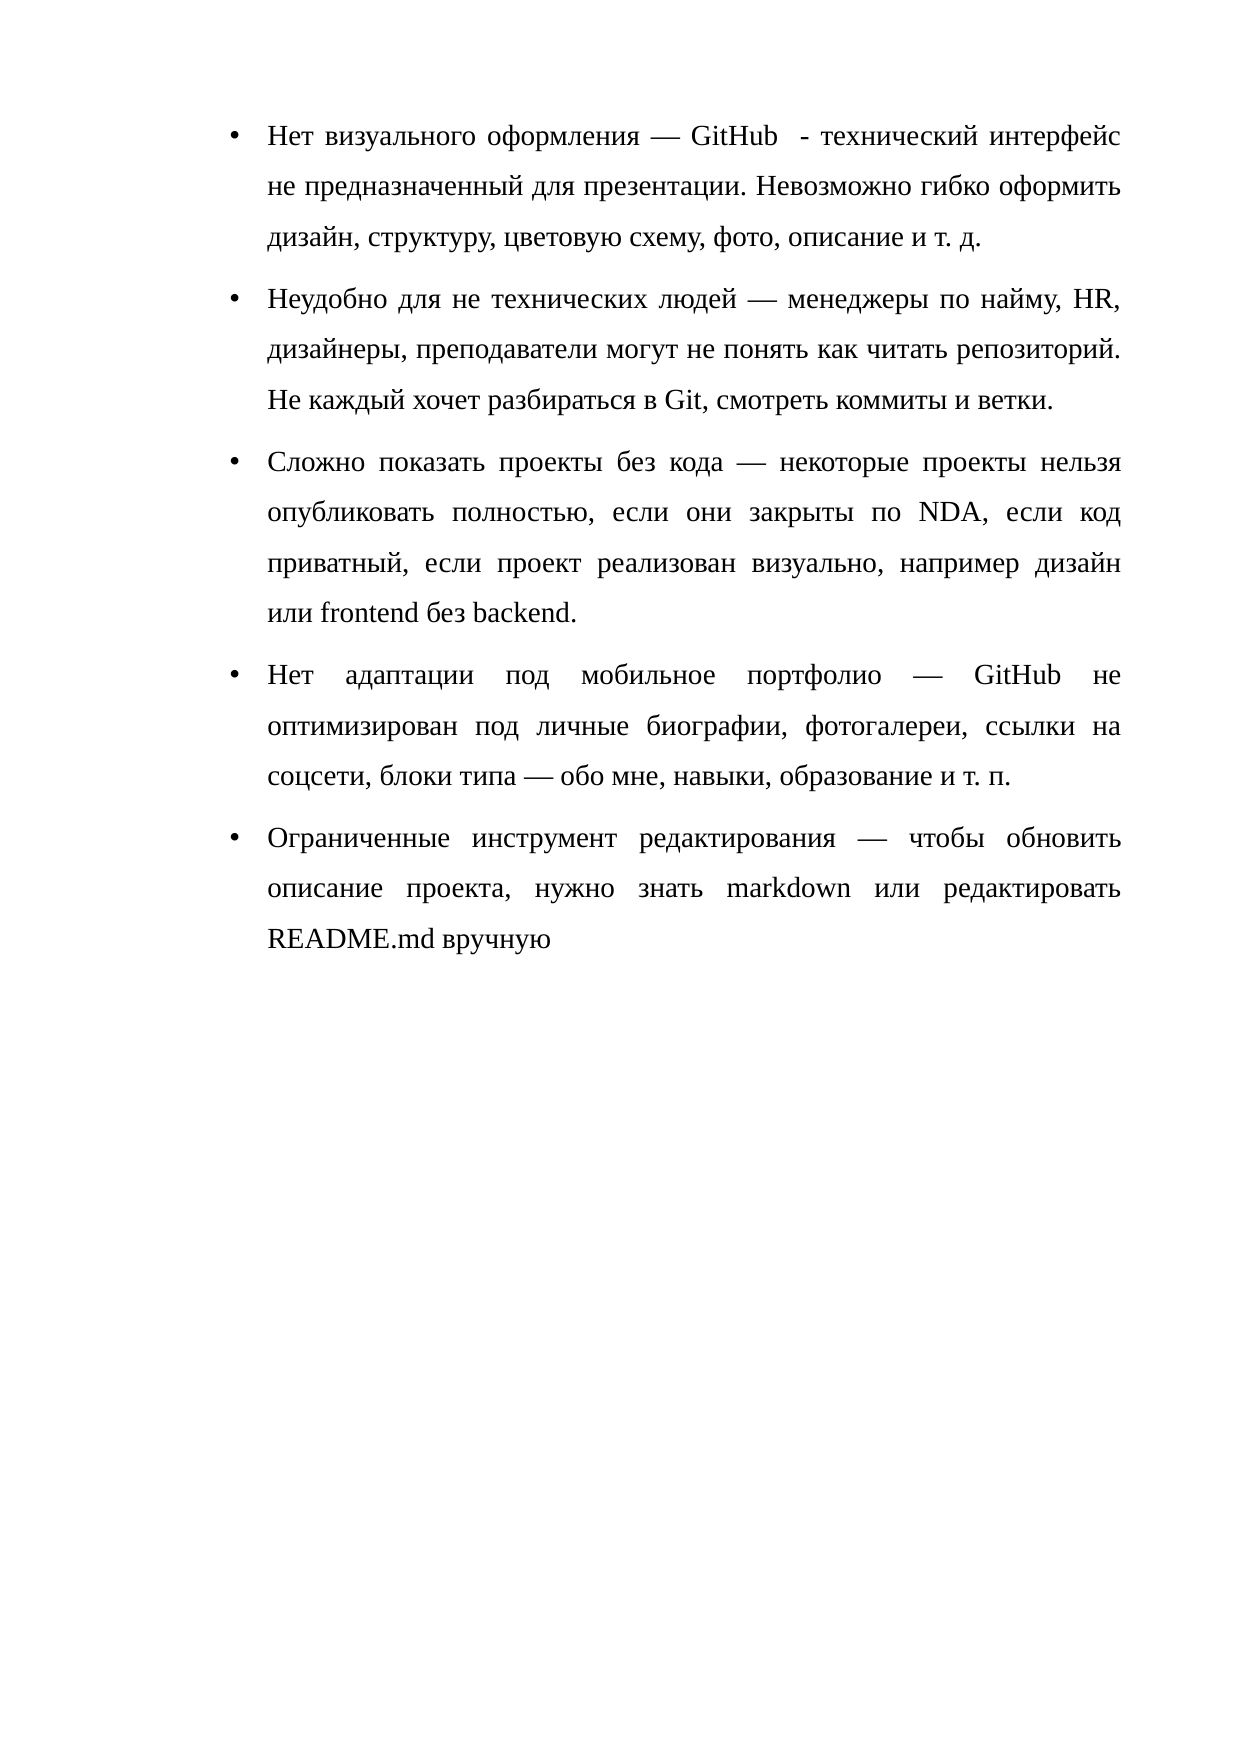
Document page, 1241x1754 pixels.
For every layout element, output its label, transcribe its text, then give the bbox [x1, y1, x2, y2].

list Неудобно для не технических людей — менеджеры по найму, HR, дизайнеры, преподаватели могут не понять как читать репозиторий. Не каждый хочет разбираться в Git, смотреть коммиты и ветки. [229, 281, 1122, 415]
list Нет визуального оформления — GitHub - технический интерфейс не предназначенный для презентации. Невозможно гибко оформить дизайн, структуру, цветовую схему, фото, описание и т. д. [229, 118, 1122, 252]
list Ограниченные инструмент редактирования — чтобы обновить описание проекта, нужно знать markdown или редактировать README.md вручную [229, 820, 1122, 954]
list Сложно показать проекты без кода — некоторые проекты нельзя опубликовать полностью, если они закрыты по NDA, если код приватный, если проект реализован визуально, например дизайн или frontend без backend. [229, 444, 1122, 628]
list Нет адаптации под мобильное портфолио — GitHub не оптимизирован под личные биографии, фотогалереи, ссылки на соцсети, блоки типа — обо мне, навыки, образование и т. п. [229, 657, 1122, 791]
